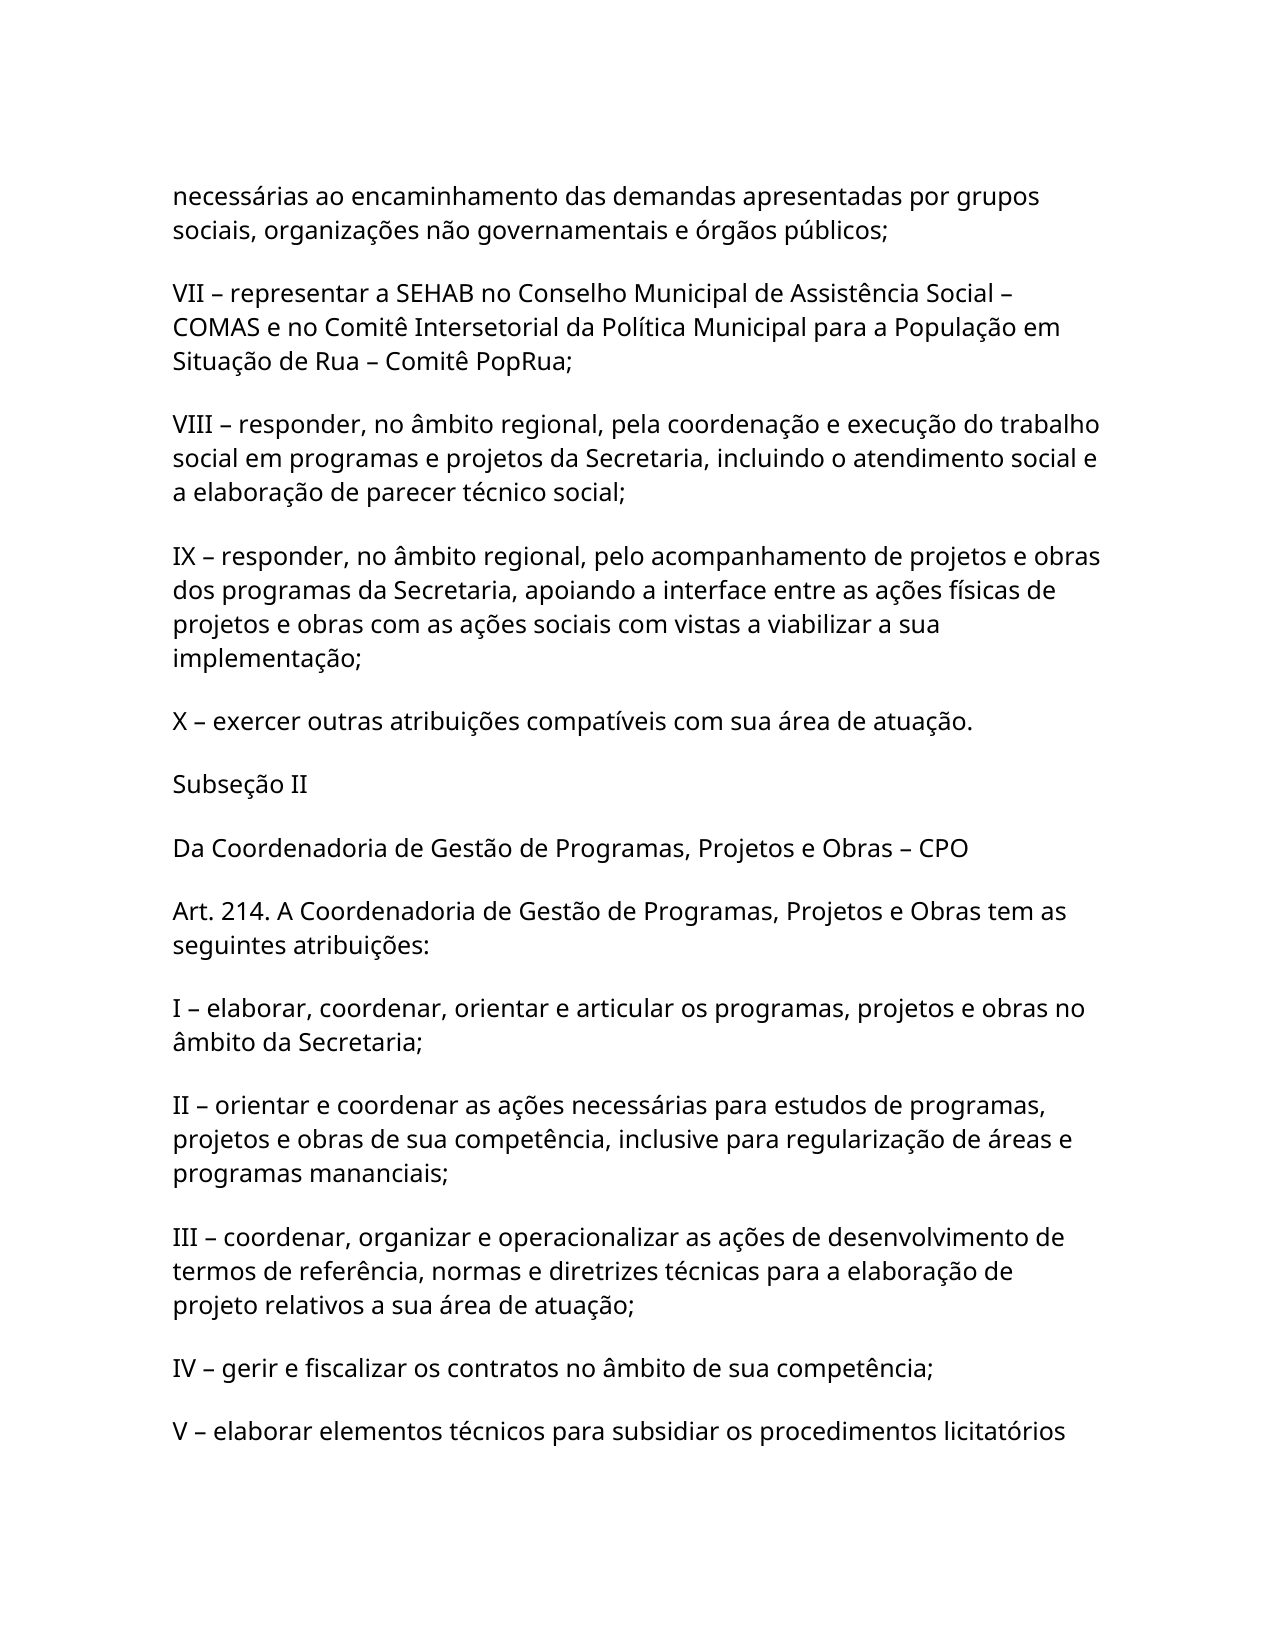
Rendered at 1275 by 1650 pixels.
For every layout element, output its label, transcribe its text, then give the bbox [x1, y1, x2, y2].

table_header necessárias ao encaminhamento das demandas apresentadas por grupos sociais, organizações não governamentais e órgãos públicos; VII – representar a SEHAB no Conselho Municipal de Assistência Social – COMAS e no Comitê Intersetorial da Política Municipal para a População em Situação de Rua – Comitê PopRua; VIII – responder, no âmbito regional, pela coordenação e execução do trabalho social em programas e projetos da Secretaria, incluindo o atendimento social e a elaboração de parecer técnico social; IX – responder, no âmbito regional, pelo acompanhamento de projetos e obras dos programas da Secretaria, apoiando a interface entre as ações físicas de projetos e obras com as ações sociais com vistas a viabilizar a sua implementação; X – exercer outras atribuições compatíveis com sua área de atuação. Subseção II Da Coordenadoria de Gestão de Programas, Projetos e Obras – CPO Art. 214. A Coordenadoria de Gestão de Programas, Projetos e Obras tem as seguintes atribuições: I – elaborar, coordenar, orientar e articular os programas, projetos e obras no âmbito da Secretaria; II – orientar e coordenar as ações necessárias para estudos de programas, projetos e obras de sua competência, inclusive para regularização de áreas e programas mananciais; III – coordenar, organizar e operacionalizar as ações de desenvolvimento de termos de referência, normas e diretrizes técnicas para a elaboração de projeto relativos a sua área de atuação; IV – gerir e fiscalizar os contratos no âmbito de sua competência; V – elaborar elementos técnicos para subsidiar os procedimentos licitatórios [171, 148, 1104, 1449]
